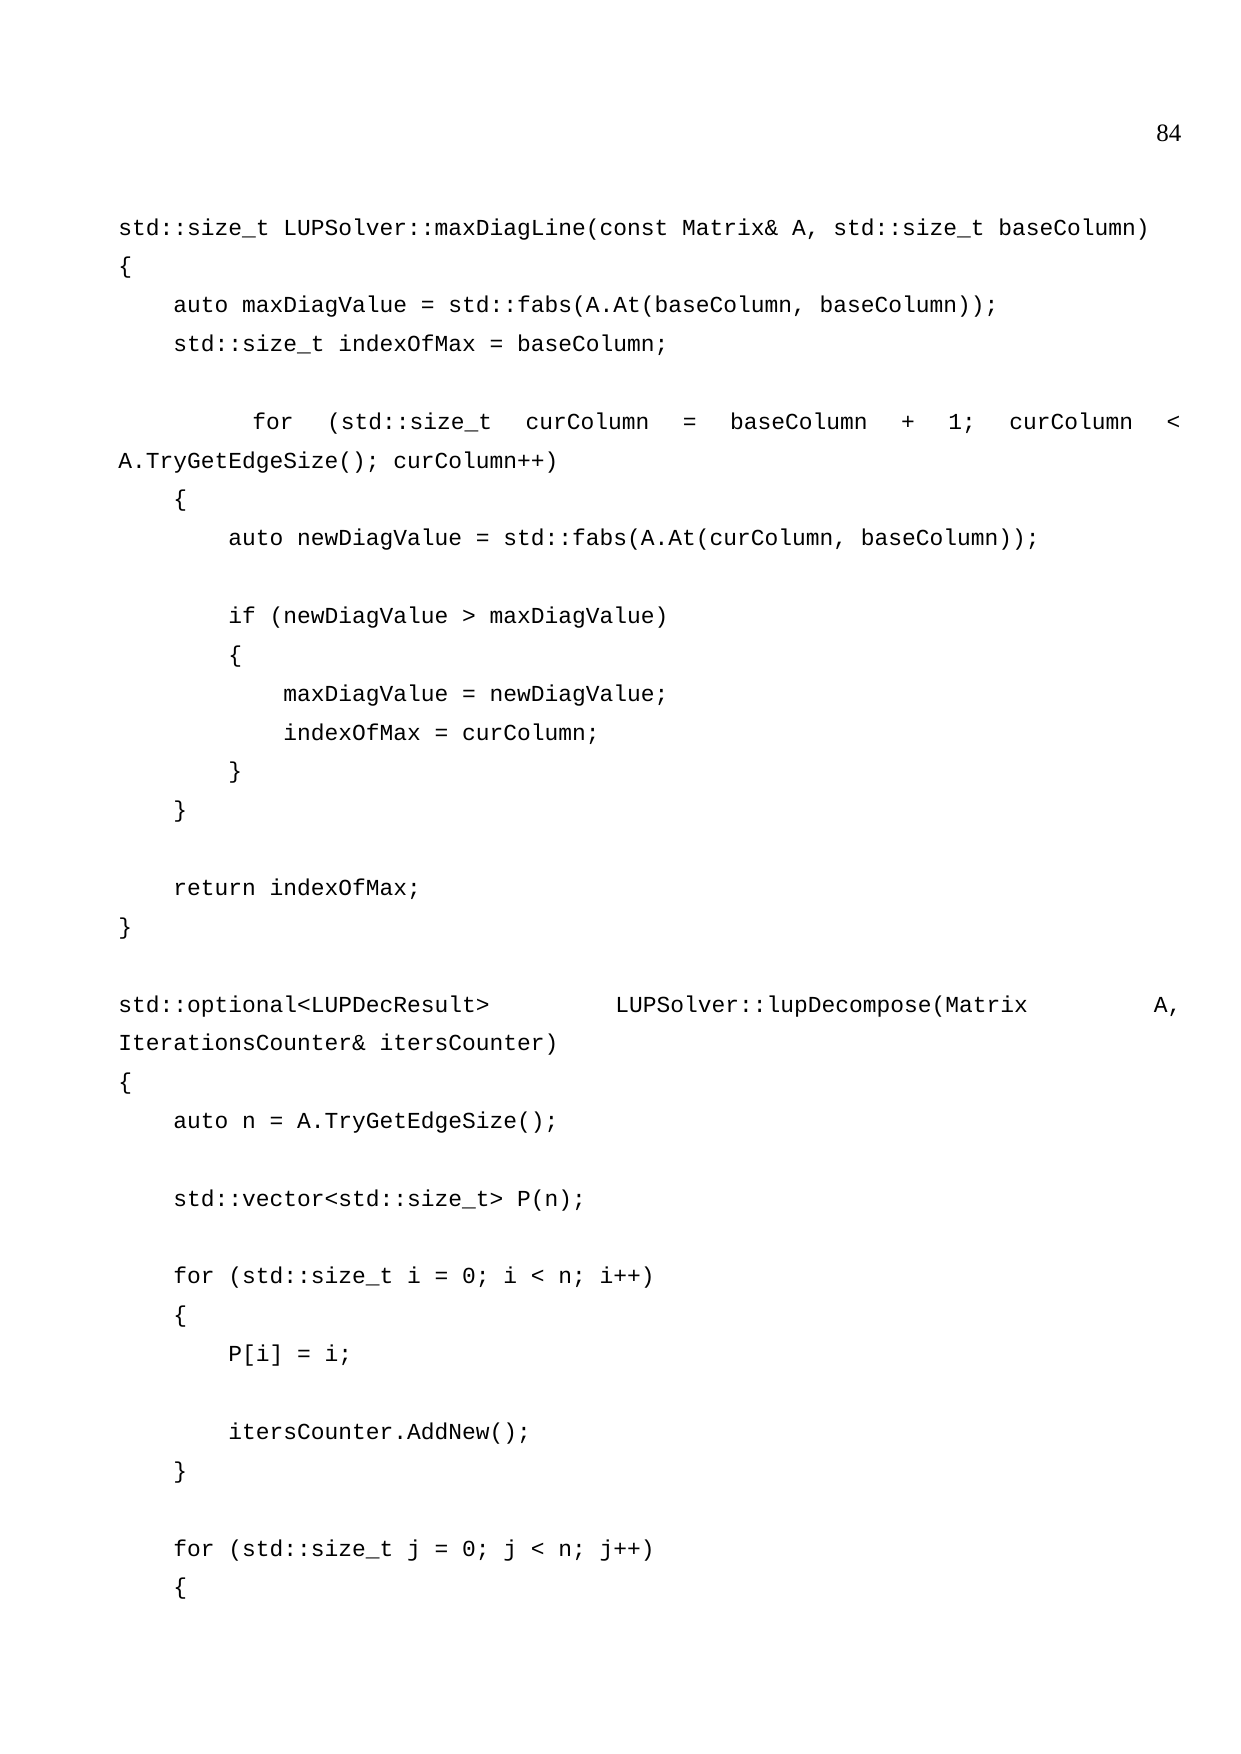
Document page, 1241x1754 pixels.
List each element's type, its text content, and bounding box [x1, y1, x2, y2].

text std::optional<LUPDecResult> LUPSolver::lupDecompose(Matrix A, IterationsCounter& itersCounter) [118, 993, 1181, 1058]
text } [118, 760, 1181, 786]
text { [118, 1304, 1181, 1330]
text auto newDiagValue = std::fabs(A.At(curColumn, baseColumn)); [118, 527, 1181, 553]
text itersCounter.AddNew(); [118, 1420, 1181, 1446]
text for (std::size_t curColumn = baseColumn + 1; curColumn < A.TryGetEdgeSize(); curColumn++) [118, 410, 1181, 475]
text for (std::size_t j = 0; j < n; j++) [118, 1537, 1181, 1563]
text { [118, 1071, 1181, 1097]
text auto n = A.TryGetEdgeSize(); [118, 1109, 1181, 1135]
text return indexOfMax; [118, 876, 1181, 902]
text } [118, 799, 1181, 824]
text if (newDiagValue > maxDiagValue) [118, 604, 1181, 630]
text { [118, 1576, 1181, 1602]
text indexOfMax = curColumn; [118, 721, 1181, 747]
text P[i] = i; [118, 1343, 1181, 1368]
text std::size_t LUPSolver::maxDiagLine(const Matrix& A, std::size_t baseColumn) [118, 216, 1181, 242]
text auto maxDiagValue = std::fabs(A.At(baseColumn, baseColumn)); [118, 293, 1181, 319]
text { [118, 643, 1181, 669]
text for (std::size_t i = 0; i < n; i++) [118, 1265, 1181, 1291]
text { [118, 488, 1181, 514]
text } [118, 915, 1181, 941]
text std::size_t indexOfMax = baseColumn; [118, 332, 1181, 358]
text } [118, 1459, 1181, 1485]
text { [118, 255, 1181, 281]
text maxDiagValue = newDiagValue; [118, 682, 1181, 708]
text std::vector<std::size_t> P(n); [118, 1187, 1181, 1213]
